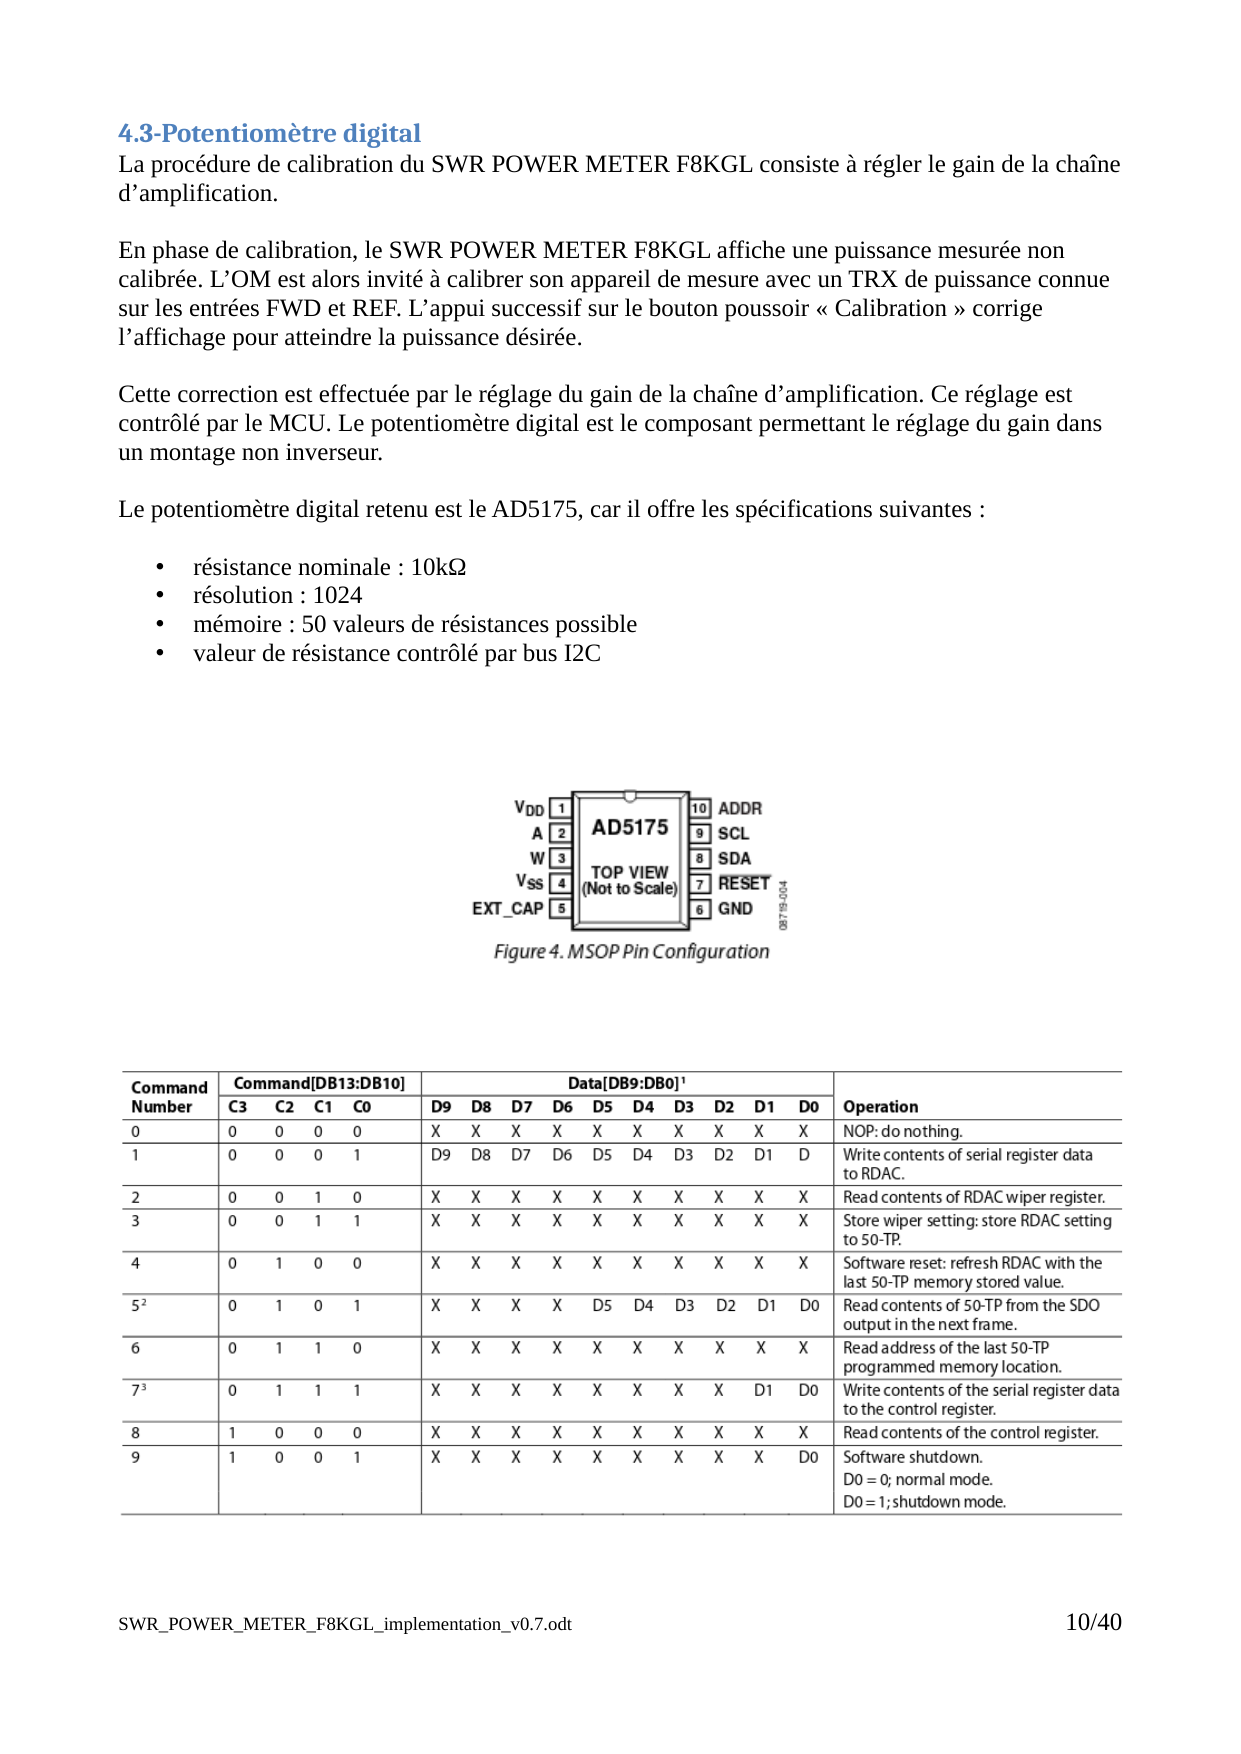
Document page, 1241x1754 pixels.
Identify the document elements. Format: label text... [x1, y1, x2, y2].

text Cette correction est effectuée par le réglage du gain de la chaîne d’amplification. Ce réglage est contrôlé par le MCU. Le potentiomètre digital est le composant permettant le réglage du gain dans un montage non inverseur. [118, 379, 1122, 466]
list mémoire : 50 valeurs de résistances possible [156, 609, 1122, 638]
subtitle 4.3-Potentiomètre digital [118, 118, 1122, 149]
text La procédure de calibration du SWR POWER METER F8KGL consiste à régler le gain de la chaîne d’amplification. [118, 149, 1122, 207]
list valeur de résistance contrôlé par bus I2C [156, 638, 1122, 667]
picture [402, 724, 839, 993]
picture [118, 1069, 1123, 1522]
list résolution : 1024 [156, 581, 1122, 609]
list résistance nominale : 10kΩ [156, 552, 1122, 581]
text En phase de calibration, le SWR POWER METER F8KGL affiche une puissance mesurée non calibrée. L’OM est alors invité à calibrer son appareil de mesure avec un TRX de puissance connue sur les entrées FWD et REF. L’appui successif sur le bouton poussoir « Calibration » corrige l’affichage pour atteindre la puissance désirée. [118, 236, 1122, 351]
text Le potentiomètre digital retenu est le AD5175, car il offre les spécifications suivantes : [118, 494, 1122, 523]
